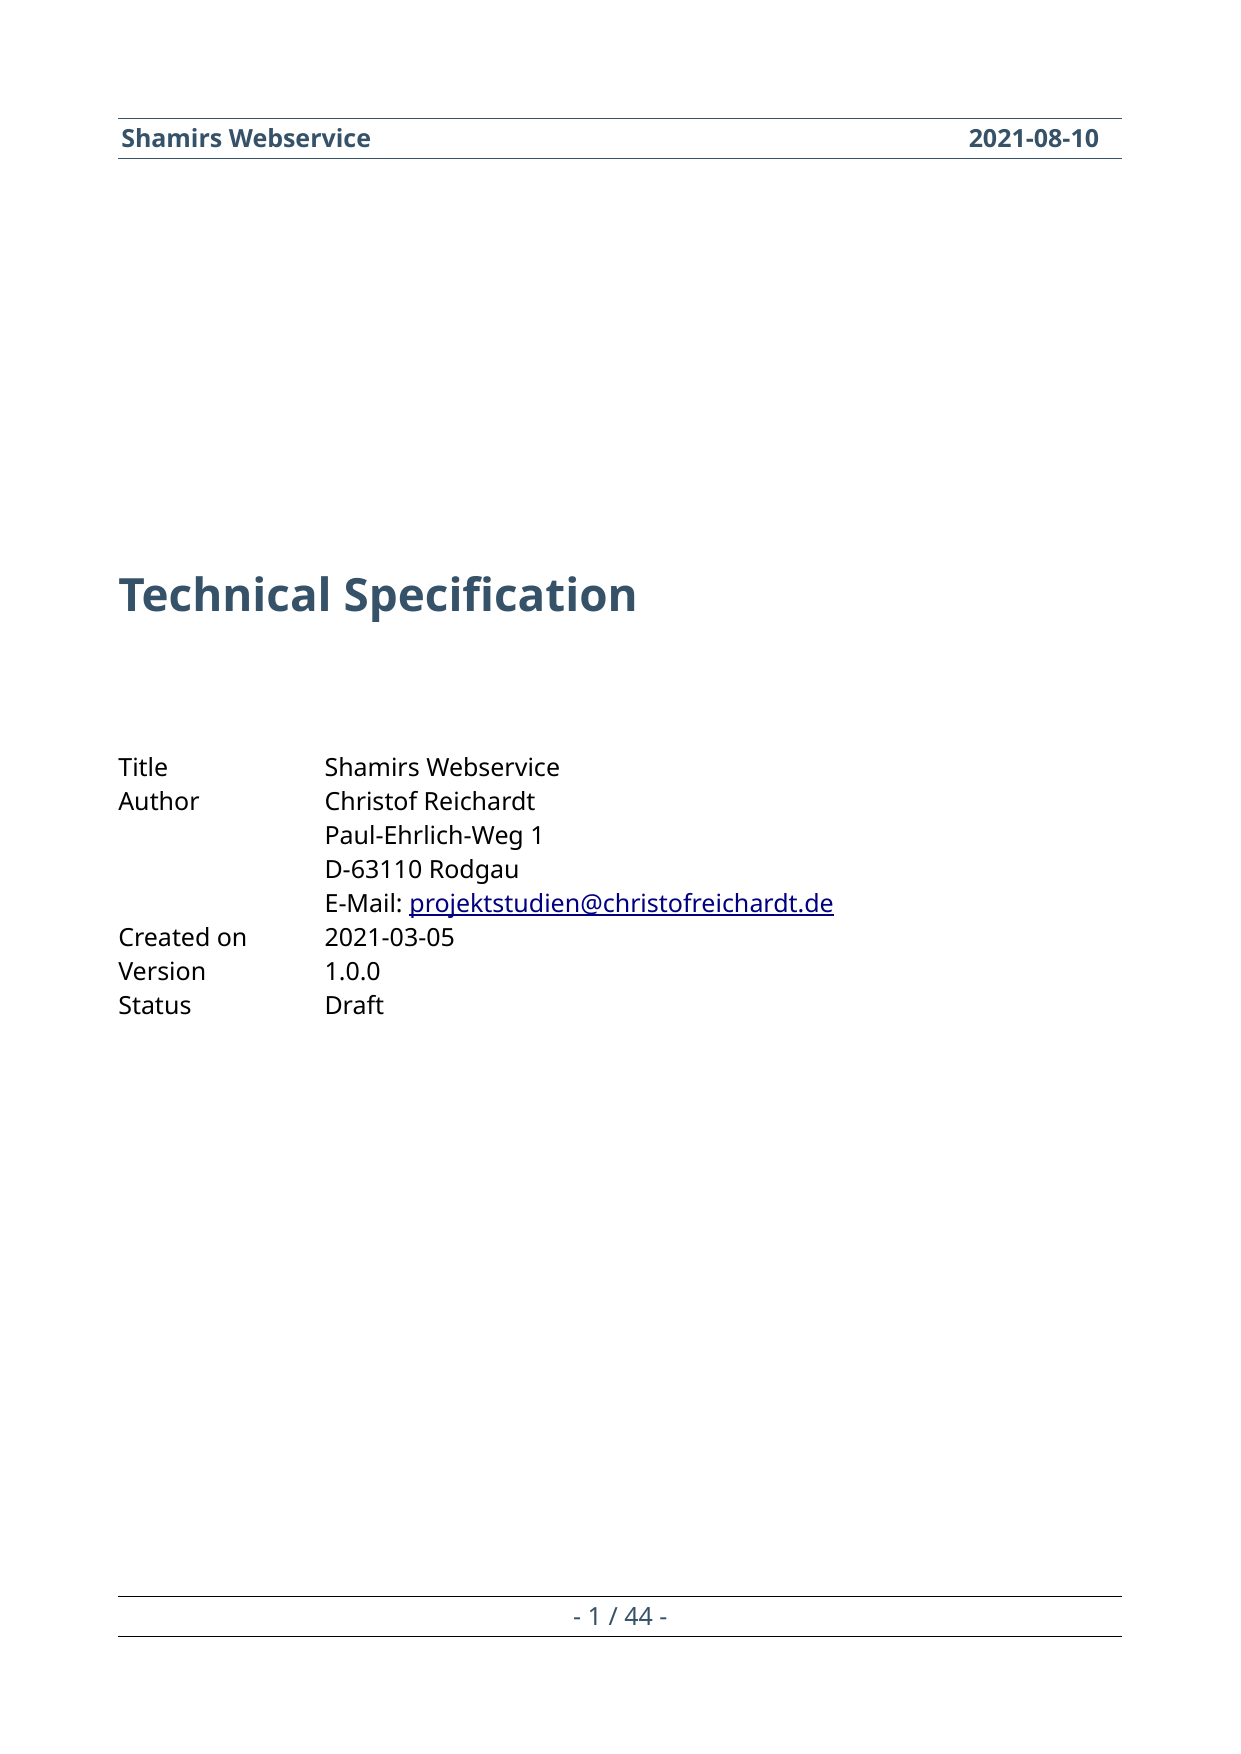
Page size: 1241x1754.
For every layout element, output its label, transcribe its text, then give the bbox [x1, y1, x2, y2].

table_cell Created on [118, 920, 324, 954]
table_cell Christof Reichardt Paul-Ehrlich-Weg 1 D-63110 Rodgau E-Mail: projektstudien@christofreichardt.de [324, 783, 1122, 919]
table_header Shamirs Webservice [324, 749, 1122, 783]
text Technical Specification [118, 562, 1122, 624]
table_cell Draft [324, 988, 1122, 1022]
table_cell Author [118, 783, 324, 919]
table_header Title [118, 749, 324, 783]
table_cell Version [118, 954, 324, 988]
table_cell 1.0.0 [324, 954, 1122, 988]
table_cell 2021-03-05 [324, 920, 1122, 954]
table_cell Status [118, 988, 324, 1022]
